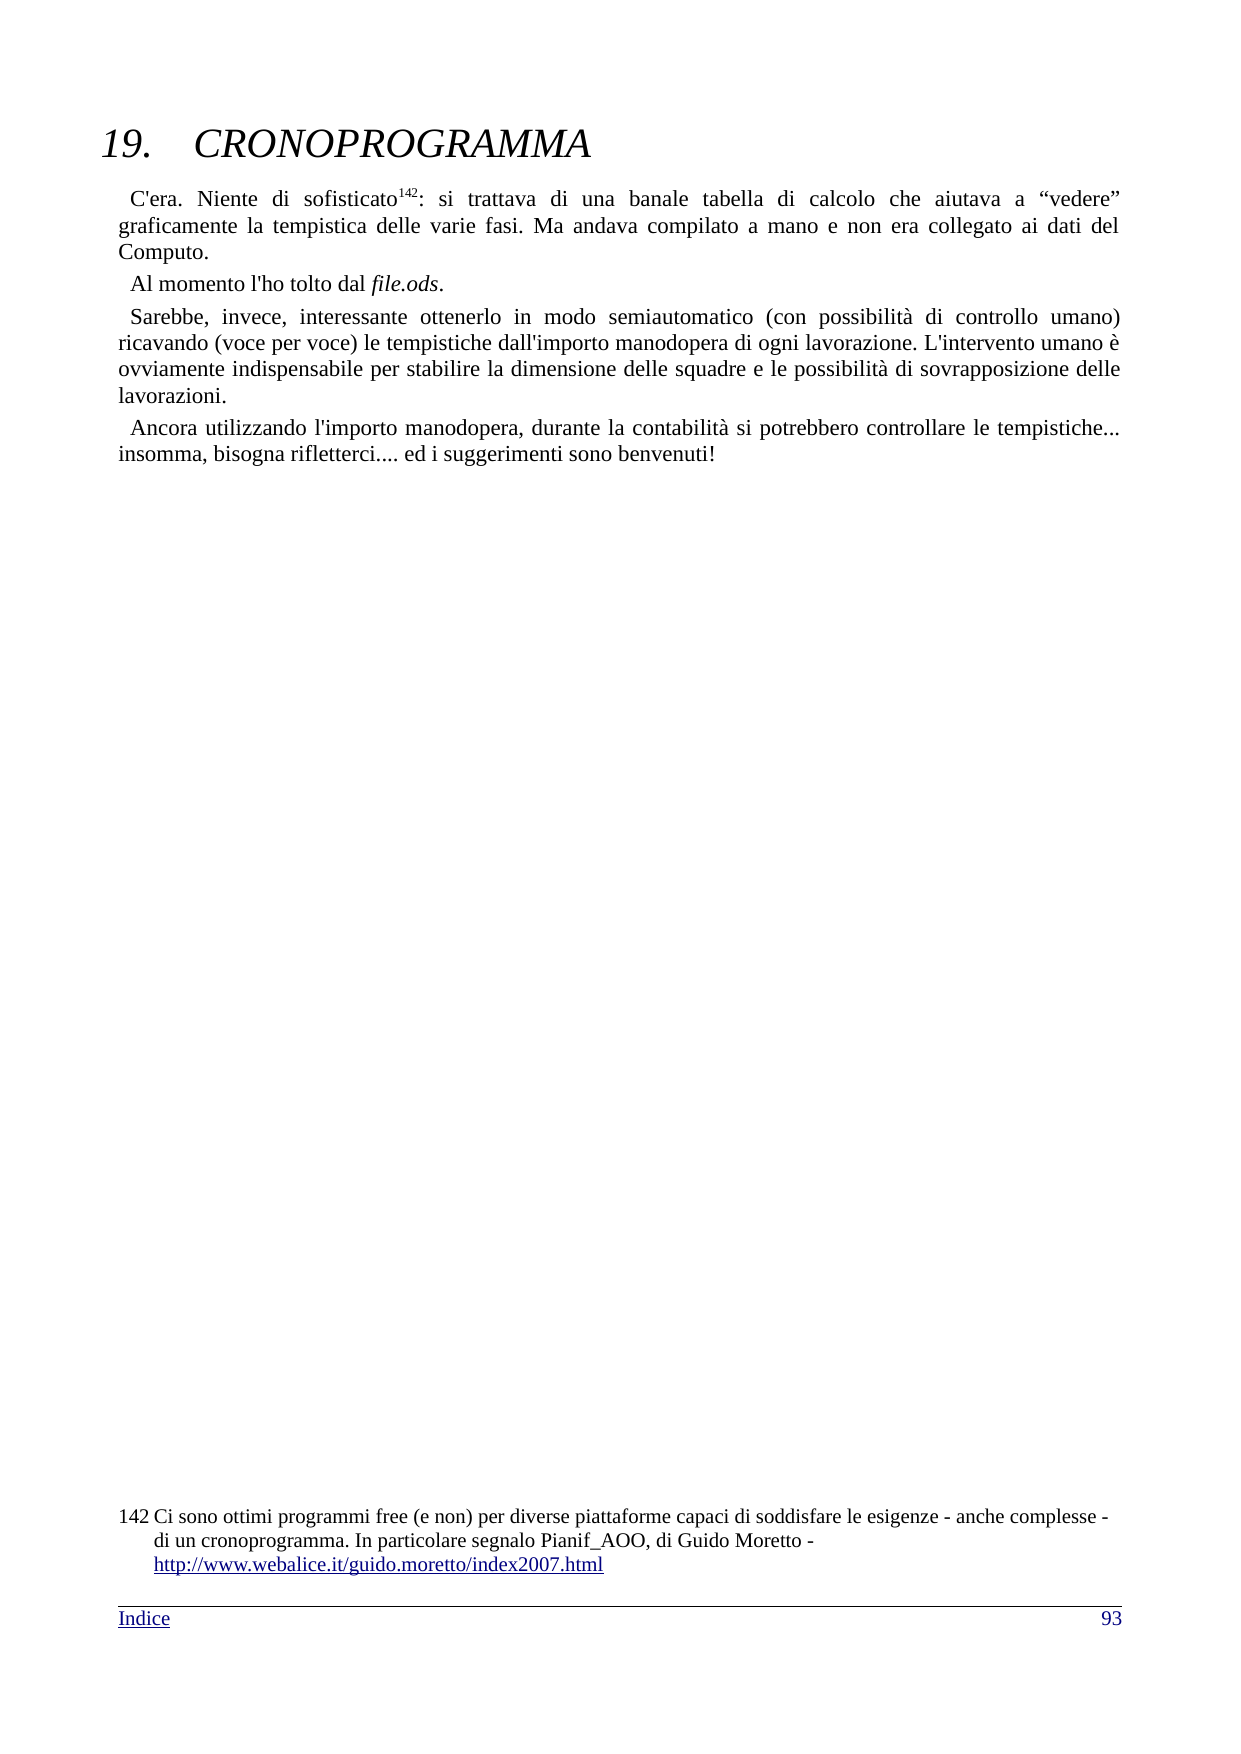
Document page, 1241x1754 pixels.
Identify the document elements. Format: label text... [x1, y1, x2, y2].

text Ancora utilizzando l'importo manodopera, durante la contabilità si potrebbero controllare le tempistiche... insomma, bisogna rifletterci.... ed i suggerimenti sono benvenuti! [118, 414, 1122, 467]
text Ci sono ottimi programmi free (e non) per diverse piattaforme capaci di soddisfare le esigenze - anche complesse - di un cronoprogramma. In particolare segnalo Pianif_AOO, di Guido Moretto - http://www.webalice.it/guido.moretto/index2007.html [118, 1504, 1122, 1576]
subtitle CRONOPROGRAMMA [100, 118, 1122, 166]
text C'era. Niente di sofisticato: si trattava di una banale tabella di calcolo che aiutava a “vedere” graficamente la tempistica delle varie fasi. Ma andava compilato a mano e non era collegato ai dati del Computo. [118, 186, 1122, 264]
text Sarebbe, invece, interessante ottenerlo in modo semiautomatico (con possibilità di controllo umano) ricavando (voce per voce) le tempistiche dall'importo manodopera di ogni lavorazione. L'intervento umano è ovviamente indispensabile per stabilire la dimensione delle squadre e le possibilità di sovrapposizione delle lavorazioni. [118, 303, 1122, 408]
text Al momento l'ho tolto dal file.ods. [118, 271, 1122, 297]
